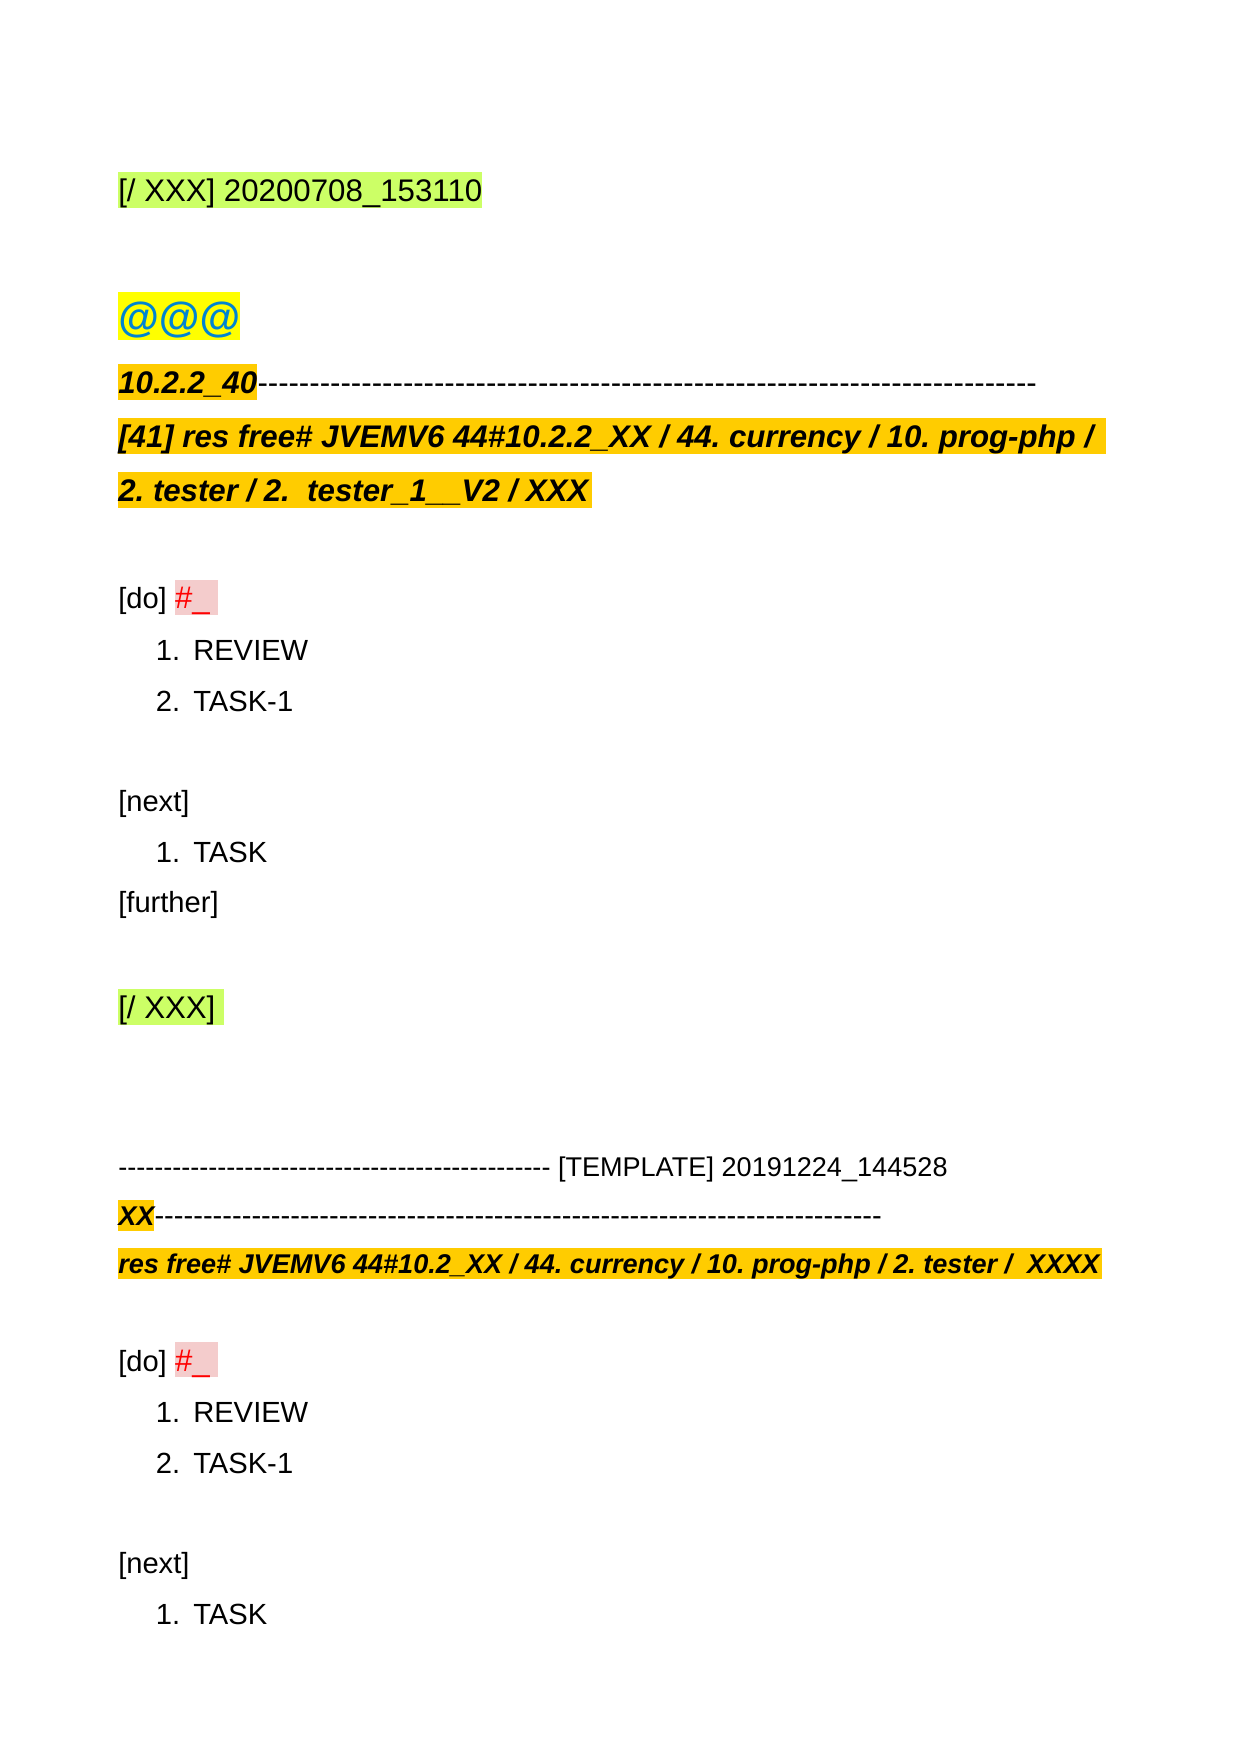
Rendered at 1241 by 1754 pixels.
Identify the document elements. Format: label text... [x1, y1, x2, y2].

text 10.2.2_40--------------------------------------------------------------------------- [118, 364, 1122, 400]
text [do] #_ [118, 1342, 1122, 1377]
list TASK-1 [156, 684, 1122, 717]
text [/ XXX] 20200708_153110 [118, 118, 1122, 208]
list TASK-1 [156, 1446, 1122, 1479]
text @@@ [118, 292, 1122, 340]
text ------------------------------------------------ [TEMPLATE] 20191224_144528 [118, 1151, 1122, 1182]
text XX--------------------------------------------------------------------------- [118, 1197, 1122, 1231]
list TASK [156, 1597, 1122, 1630]
text [/ XXX] [118, 935, 1122, 1025]
list TASK [156, 834, 1122, 868]
text [further] [118, 885, 1122, 918]
text [next] [118, 1546, 1122, 1580]
text res free# JVEMV6 44#10.2_XX / 44. currency / 10. prog-php / 2. tester / XXXX [118, 1248, 1122, 1279]
text [next] [118, 784, 1122, 818]
text [41] res free# JVEMV6 44#10.2.2_XX / 44. currency / 10. prog-php / 2. tester / 2. tester_1__V2 / XXX [118, 418, 1122, 508]
text [do] #_ [118, 579, 1122, 615]
list REVIEW [156, 633, 1122, 667]
list REVIEW [156, 1395, 1122, 1429]
